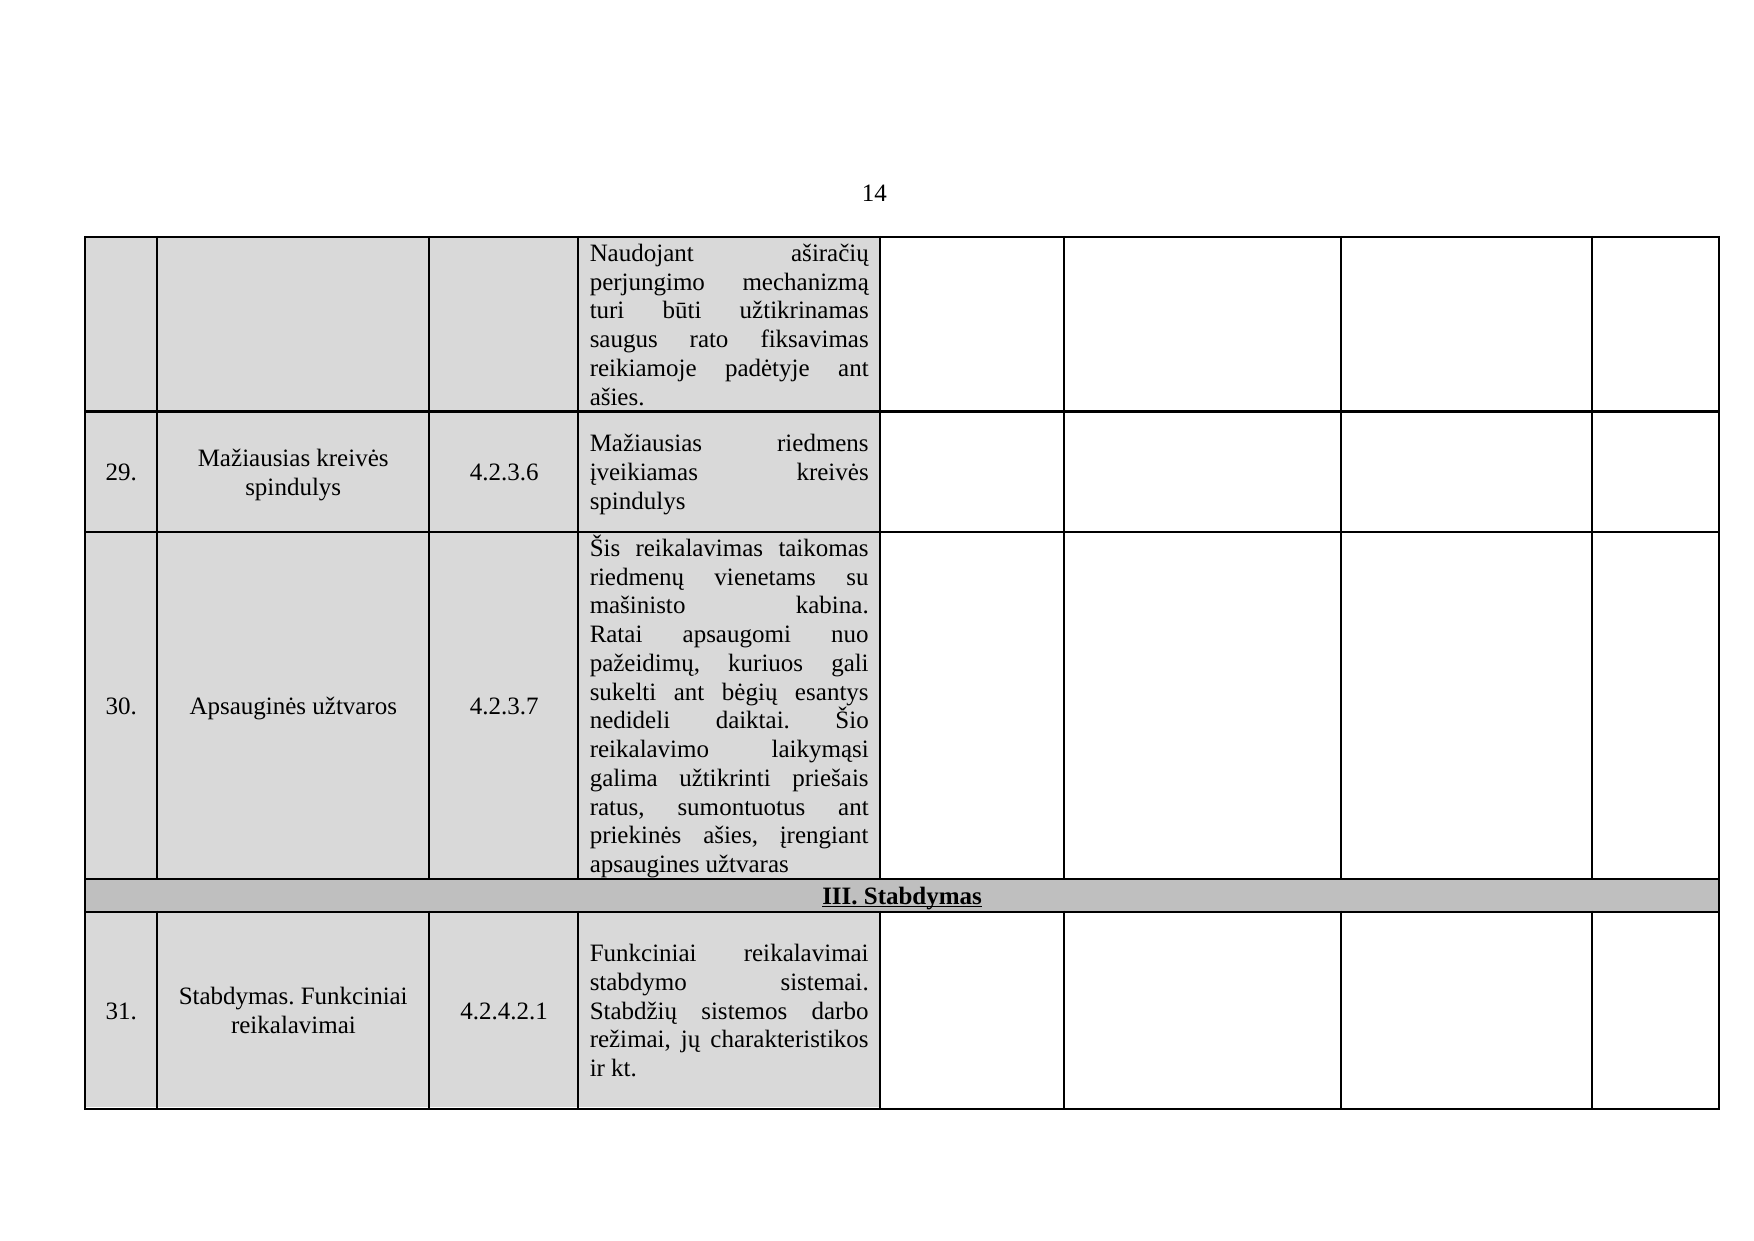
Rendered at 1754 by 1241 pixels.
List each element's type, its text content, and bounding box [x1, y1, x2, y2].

table_cell 29. [86, 413, 156, 531]
table_cell [1342, 913, 1591, 1107]
table_cell [1065, 913, 1340, 1107]
table_cell [1342, 533, 1591, 878]
table_cell III. Stabdymas [86, 880, 1718, 911]
table_cell [1593, 238, 1718, 410]
table_cell [1065, 413, 1340, 531]
table_cell Mažiausias riedmens įveikiamas kreivės spindulys [579, 413, 879, 531]
table_cell [1593, 413, 1718, 531]
table_cell 4.2.4.2.1 [430, 913, 577, 1107]
table_cell Stabdymas. Funkciniai reikalavimai [158, 913, 428, 1107]
table_cell 4.2.3.6 [430, 413, 577, 531]
table_cell Apsauginės užtvaros [158, 533, 428, 878]
table_cell [1065, 238, 1340, 410]
table_cell [1065, 533, 1340, 878]
table_cell 30. [86, 533, 156, 878]
table_cell Funkciniai reikalavimai stabdymo sistemai. Stabdžių sistemos darbo režimai, jų charakteristikos ir kt. [579, 913, 879, 1107]
table_cell [881, 533, 1063, 878]
table_cell [881, 413, 1063, 531]
table_cell 4.2.3.7 [430, 533, 577, 878]
table_cell [1342, 413, 1591, 531]
table_cell Mažiausias kreivės spindulys [158, 413, 428, 531]
table_cell [86, 238, 156, 410]
table_cell Šis reikalavimas taikomas riedmenų vienetams su mašinisto kabina. Ratai apsaugomi nuo pažeidimų, kuriuos gali sukelti ant bėgių esantys nedideli daiktai. Šio reikalavimo laikymąsi galima užtikrinti priešais ratus, sumontuotus ant priekinės ašies, įrengiant apsaugines užtvaras [579, 533, 879, 878]
table_cell [158, 238, 428, 410]
table_cell Naudojant aširačių perjungimo mechanizmą turi būti užtikrinamas saugus rato fiksavimas reikiamoje padėtyje ant ašies. [579, 238, 879, 410]
table_cell [430, 238, 577, 410]
table_cell [1342, 238, 1591, 410]
table_cell [881, 238, 1063, 410]
table_cell 31. [86, 913, 156, 1107]
table_cell [881, 913, 1063, 1107]
table_cell [1593, 533, 1718, 878]
table_cell [1593, 913, 1718, 1107]
